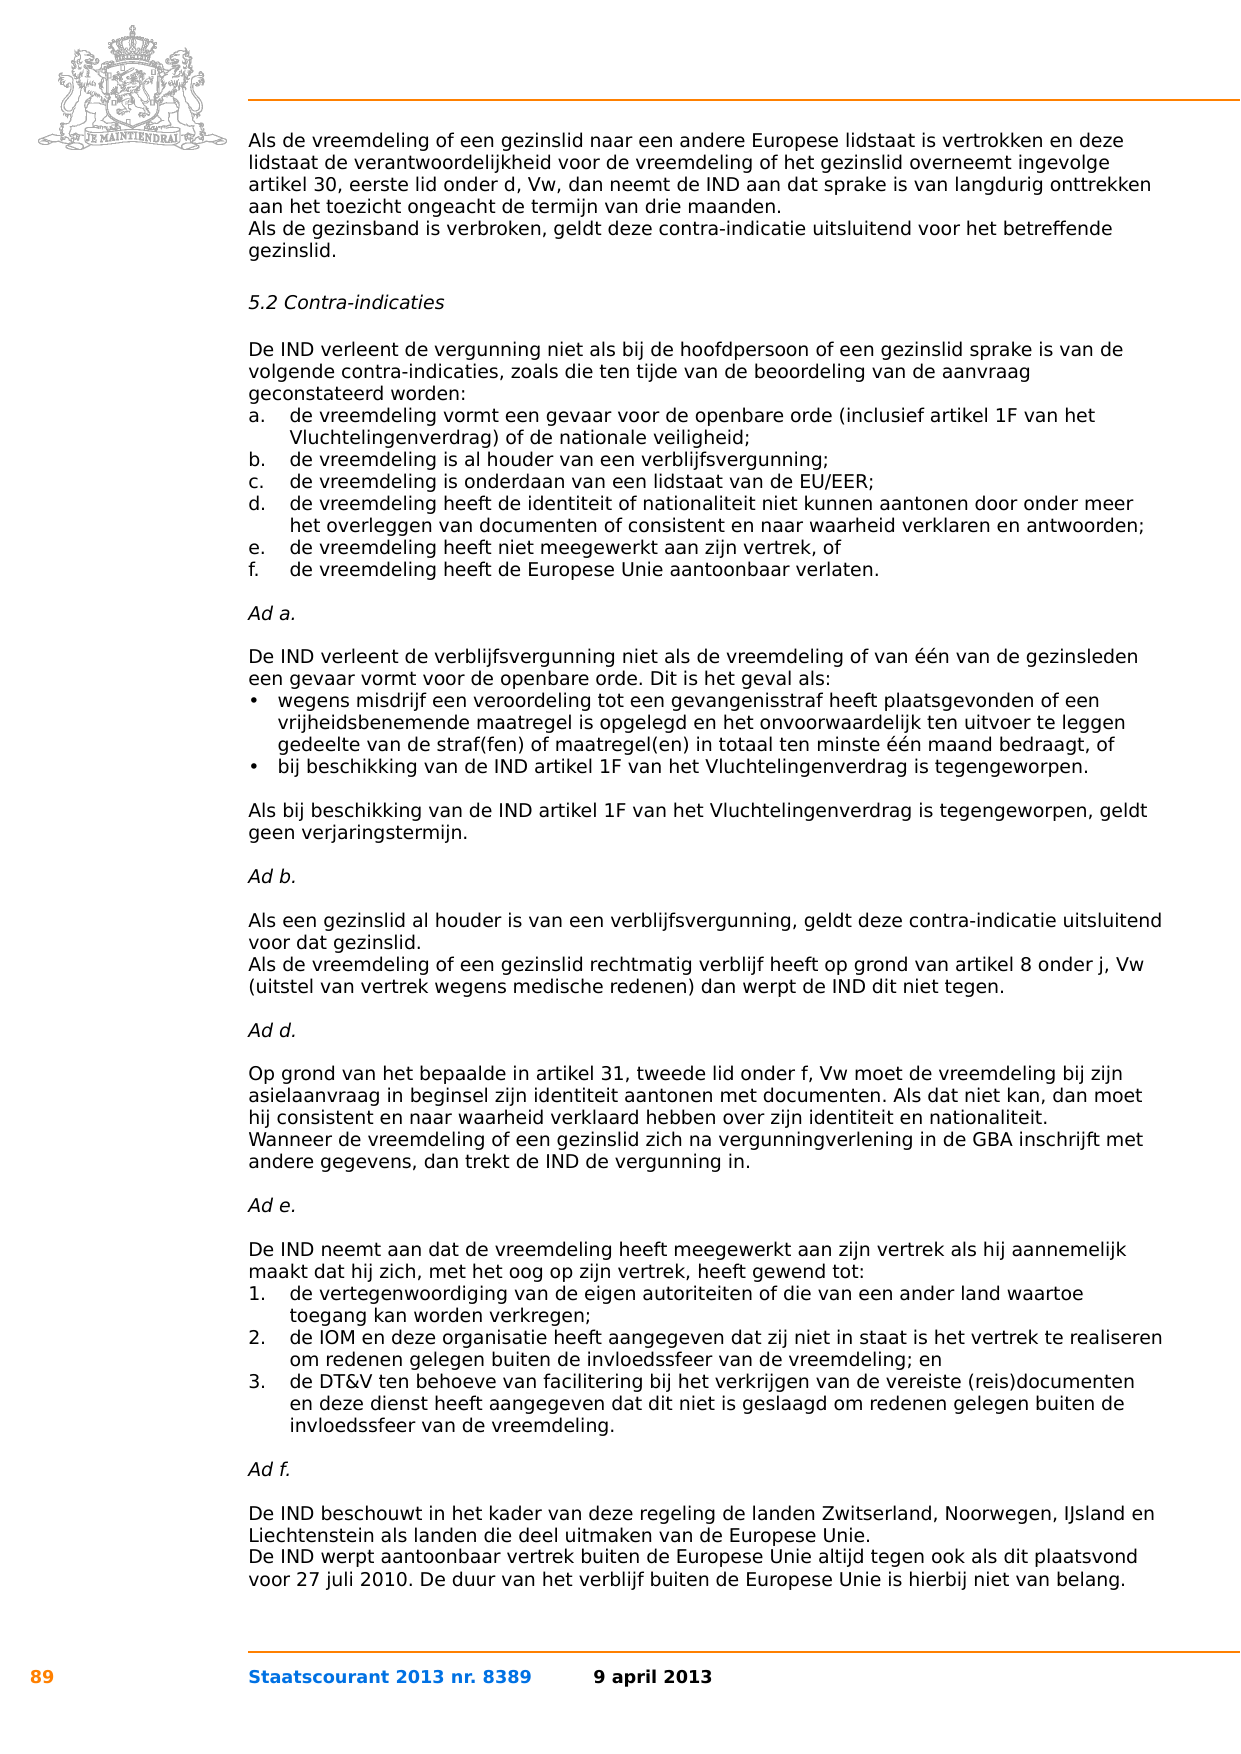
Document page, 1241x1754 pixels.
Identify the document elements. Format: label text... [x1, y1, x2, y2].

text b. de vreemdeling is al houder van een verblijfsvergunning; [248, 449, 1163, 471]
text Als bij beschikking van de IND artikel 1F van het Vluchtelingenverdrag is tegengeworpen, geldt geen verjaringstermijn. [248, 800, 1163, 844]
subtitle Ad f. [248, 1459, 1163, 1481]
text De IND werpt aantoonbaar vertrek buiten de Europese Unie altijd tegen ook als dit plaatsvond voor 27 juli 2010. De duur van het verblijf buiten de Europese Unie is hierbij niet van belang. [248, 1546, 1163, 1590]
picture [38, 25, 227, 150]
text f. de vreemdeling heeft de Europese Unie aantoonbaar verlaten. [248, 558, 1163, 581]
subtitle 5.2 Contra-indicaties [248, 292, 1163, 314]
text Als de vreemdeling of een gezinslid rechtmatig verblijf heeft op grond van artikel 8 onder j, Vw (uitstel van vertrek wegens medische redenen) dan werpt de IND dit niet tegen. [248, 954, 1163, 998]
text Als een gezinslid al houder is van een verblijfsvergunning, geldt deze contra-indicatie uitsluitend voor dat gezinslid. [248, 910, 1163, 954]
text • wegens misdrijf een veroordeling tot een gevangenisstraf heeft plaatsgevonden of een vrijheidsbenemende maatregel is opgelegd en het onvoorwaardelijk ten uitvoer te leggen gedeelte van de straf(fen) of maatregel(en) in totaal ten minste één maand bedraagt, of [248, 690, 1163, 756]
text a. de vreemdeling vormt een gevaar voor de openbare orde (inclusief artikel 1F van het Vluchtelingenverdrag) of de nationale veiligheid; [248, 405, 1163, 449]
subtitle Ad e. [248, 1195, 1163, 1217]
text 3. de DT&V ten behoeve van facilitering bij het verkrijgen van de vereiste (reis)documenten en deze dienst heeft aangegeven dat dit niet is geslaagd om redenen gelegen buiten de invloedssfeer van de vreemdeling. [248, 1371, 1163, 1437]
text De IND verleent de verblijfsvergunning niet als de vreemdeling of van één van de gezinsleden een gevaar vormt voor de openbare orde. Dit is het geval als: [248, 646, 1163, 690]
text 1. de vertegenwoordiging van de eigen autoriteiten of die van een ander land waartoe toegang kan worden verkregen; [248, 1283, 1163, 1327]
text De IND verleent de vergunning niet als bij de hoofdpersoon of een gezinslid sprake is van de volgende contra-indicaties, zoals die ten tijde van de beoordeling van de aanvraag geconstateerd worden: [248, 339, 1163, 405]
text De IND neemt aan dat de vreemdeling heeft meegewerkt aan zijn vertrek als hij aannemelijk maakt dat hij zich, met het oog op zijn vertrek, heeft gewend tot: [248, 1239, 1163, 1283]
text Als de vreemdeling of een gezinslid naar een andere Europese lidstaat is vertrokken en deze lidstaat de verantwoordelijkheid voor de vreemdeling of het gezinslid overneemt ingevolge artikel 30, eerste lid onder d, Vw, dan neemt de IND aan dat sprake is van langdurig onttrekken aan het toezicht ongeacht de termijn van drie maanden. [248, 130, 1163, 218]
text e. de vreemdeling heeft niet meegewerkt aan zijn vertrek, of [248, 537, 1163, 558]
text Op grond van het bepaalde in artikel 31, tweede lid onder f, Vw moet de vreemdeling bij zijn asielaanvraag in beginsel zijn identiteit aantonen met documenten. Als dat niet kan, dan moet hij consistent en naar waarheid verklaard hebben over zijn identiteit en nationaliteit. [248, 1063, 1163, 1129]
subtitle Ad a. [248, 602, 1163, 624]
text Wanneer de vreemdeling of een gezinslid zich na vergunningverlening in de GBA inschrijft met andere gegevens, dan trekt de IND de vergunning in. [248, 1129, 1163, 1173]
text d. de vreemdeling heeft de identiteit of nationaliteit niet kunnen aantonen door onder meer het overleggen van documenten of consistent en naar waarheid verklaren en antwoorden; [248, 493, 1163, 537]
subtitle Ad b. [248, 866, 1163, 888]
text De IND beschouwt in het kader van deze regeling de landen Zwitserland, Noorwegen, IJsland en Liechtenstein als landen die deel uitmaken van de Europese Unie. [248, 1502, 1163, 1546]
text c. de vreemdeling is onderdaan van een lidstaat van de EU/EER; [248, 471, 1163, 493]
text 2. de IOM en deze organisatie heeft aangegeven dat zij niet in staat is het vertrek te realiseren om redenen gelegen buiten de invloedssfeer van de vreemdeling; en [248, 1327, 1163, 1371]
text Als de gezinsband is verbroken, geldt deze contra-indicatie uitsluitend voor het betreffende gezinslid. [248, 218, 1163, 262]
subtitle Ad d. [248, 1019, 1163, 1041]
text • bij beschikking van de IND artikel 1F van het Vluchtelingenverdrag is tegengeworpen. [248, 756, 1163, 778]
